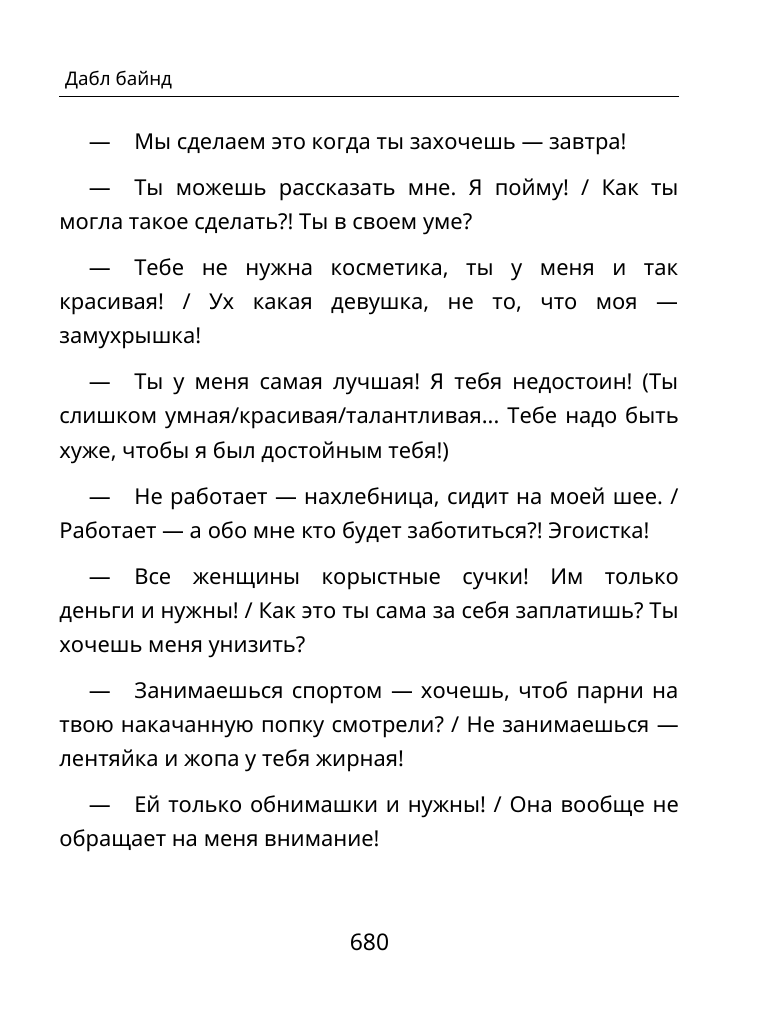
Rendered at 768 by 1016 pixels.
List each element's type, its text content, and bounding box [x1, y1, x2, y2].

list Тебе не нужна косметика, ты у меня и так красивая! / Ух какая девушка, не то, что моя — замухрышка! [59, 252, 679, 350]
list Мы сделаем это когда ты захочешь — завтра! [59, 126, 679, 156]
list Не работает — нахлебница, сидит на моей шее. / Работает — а обо мне кто будет заботиться?! Эгоистка! [59, 481, 679, 544]
list Занимаешься спортом — хочешь, чтоб парни на твою накачанную попку смотрели? / Не занимаешься — лентяйка и жопа у тебя жирная! [59, 675, 679, 773]
list Ты у меня самая лучшая! Я тебя недостоин! (Ты слишком умная/красивая/талантливая... Тебе надо быть хуже, чтобы я был достойным тебя!) [59, 366, 679, 464]
list Все женщины корыстные сучки! Им только деньги и нужны! / Как это ты сама за себя заплатишь? Ты хочешь меня унизить? [59, 561, 679, 659]
list Ей только обнимашки и нужны! / Она вообще не обращает на меня внимание! [59, 789, 679, 853]
list Ты можешь рассказать мне. Я пойму! / Как ты могла такое сделать?! Ты в своем уме? [59, 172, 679, 236]
